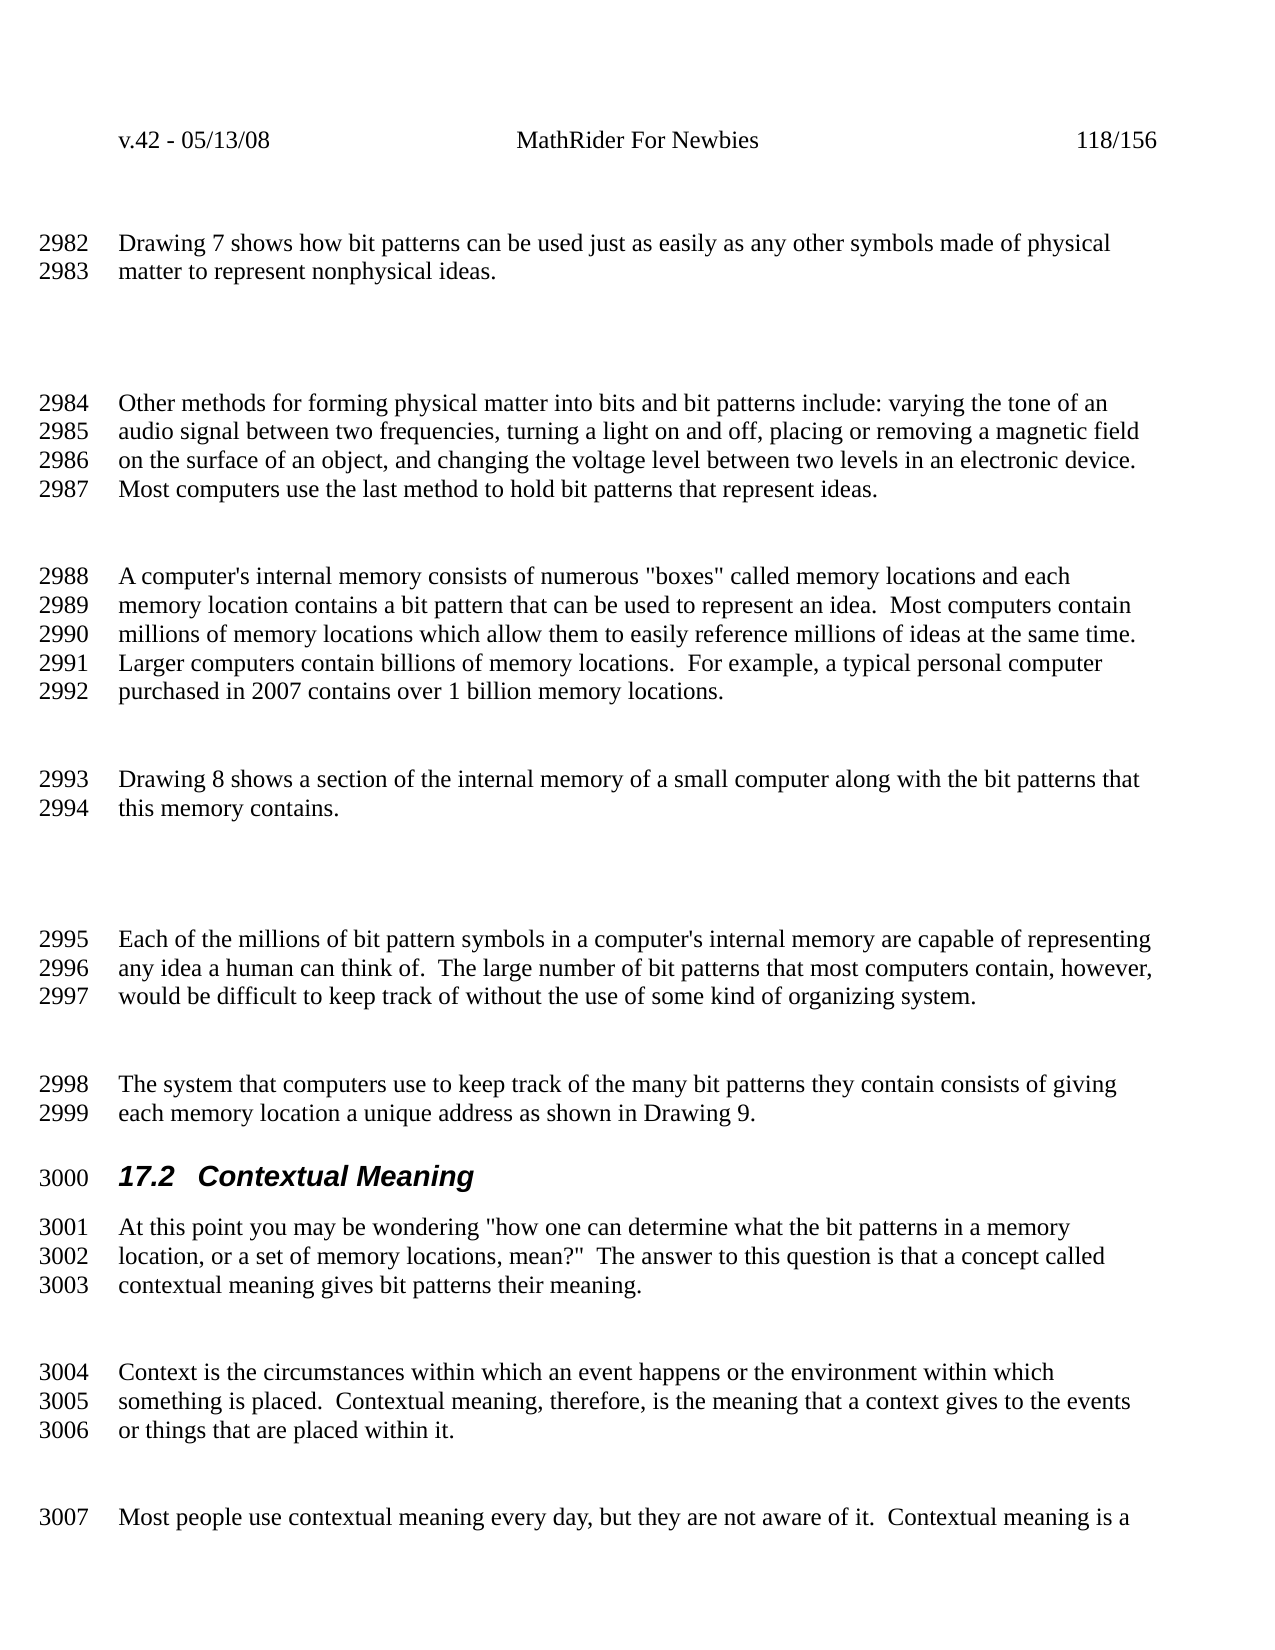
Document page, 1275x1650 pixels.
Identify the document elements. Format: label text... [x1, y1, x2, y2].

text The system that computers use to keep track of the many bit patterns they contain consists of giving each memory location a unique address as shown in Drawing 9. [118, 1069, 1157, 1126]
subtitle Contextual Meaning [118, 1159, 1157, 1192]
text At this point you may be wondering "how one can determine what the bit patterns in a memory location, or a set of memory locations, mean?" The answer to this question is that a concept called contextual meaning gives bit patterns their meaning. [118, 1212, 1157, 1299]
text A computer's internal memory consists of numerous "boxes" called memory locations and each memory location contains a bit pattern that can be used to represent an idea. Most computers contain millions of memory locations which allow them to easily reference millions of ideas at the same time. Larger computers contain billions of memory locations. For example, a typical personal computer purchased in 2007 contains over 1 billion memory locations. [118, 561, 1157, 705]
text Drawing 8 shows a section of the internal memory of a small computer along with the bit patterns that this memory contains. [118, 764, 1157, 821]
text Each of the millions of bit pattern symbols in a computer's internal memory are capable of representing any idea a human can think of. The large number of bit patterns that most computers contain, however, would be difficult to keep track of without the use of some kind of organizing system. [118, 924, 1157, 1010]
text Most people use contextual meaning every day, but they are not aware of it. Contextual meaning is a [118, 1502, 1157, 1531]
text Other methods for forming physical matter into bits and bit patterns include: varying the tone of an audio signal between two frequencies, turning a light on and off, placing or removing a magnetic field on the surface of an object, and changing the voltage level between two levels in an electronic device. Most computers use the last method to hold bit patterns that represent ideas. [118, 388, 1157, 503]
text Drawing 7 shows how bit patterns can be used just as easily as any other symbols made of physical matter to represent nonphysical ideas. [118, 228, 1157, 285]
text Context is the circumstances within which an event happens or the environment within which something is placed. Contextual meaning, therefore, is the meaning that a context gives to the events or things that are placed within it. [118, 1357, 1157, 1444]
